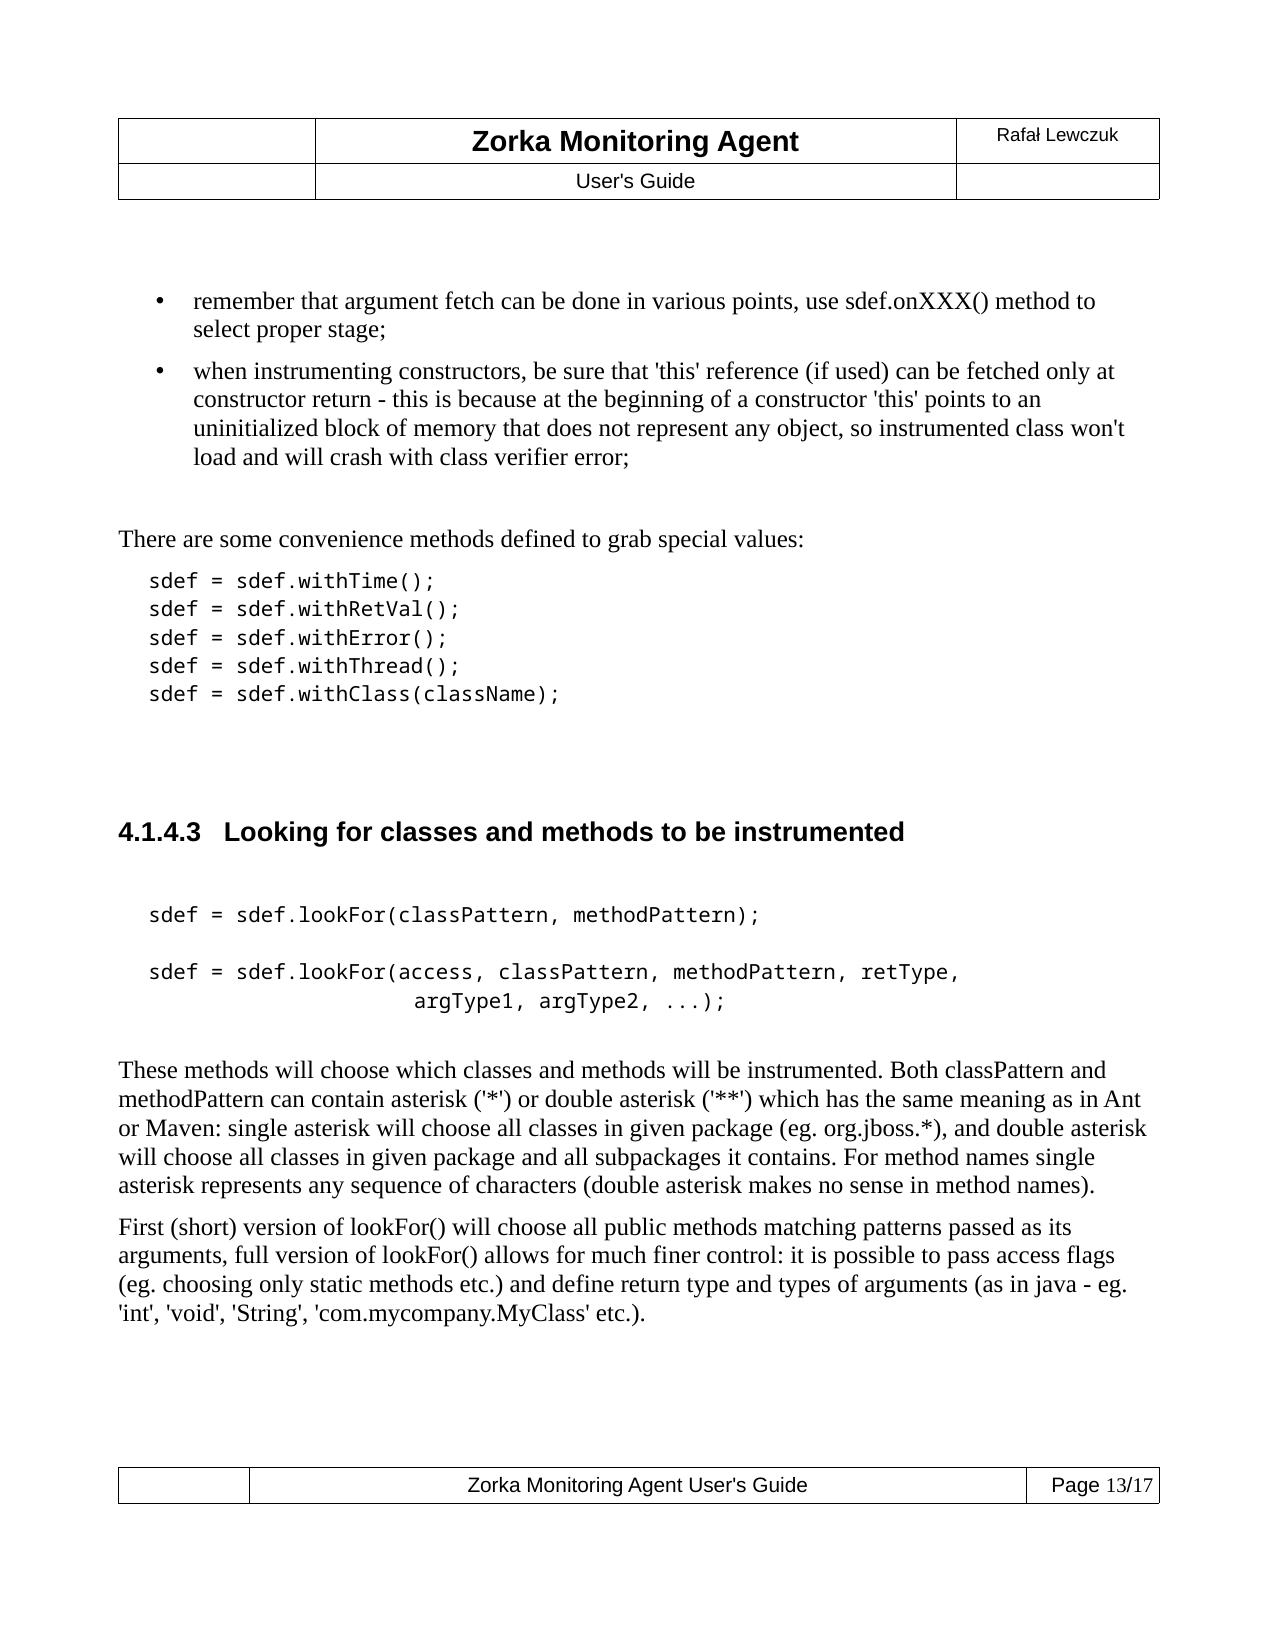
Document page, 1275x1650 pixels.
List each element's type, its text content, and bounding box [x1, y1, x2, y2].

subtitle Looking for classes and methods to be instrumented [118, 816, 1157, 847]
text sdef = sdef.withThread(); [148, 651, 1157, 679]
list remember that argument fetch can be done in various points, use sdef.onXXX() method to select proper stage; [156, 286, 1157, 343]
text First (short) version of lookFor() will choose all public methods matching patterns passed as its arguments, full version of lookFor() allows for much finer control: it is possible to pass access flags (eg. choosing only static methods etc.) and define return type and types of arguments (as in java - eg. 'int', 'void', 'String', 'com.mycompany.MyClass' etc.). [118, 1212, 1157, 1327]
text sdef = sdef.withTime(); [148, 566, 1157, 594]
text sdef = sdef.withError(); [148, 623, 1157, 651]
text sdef = sdef.lookFor(classPattern, methodPattern); [148, 901, 1157, 929]
list when instrumenting constructors, be sure that 'this' reference (if used) can be fetched only at constructor return - this is because at the beginning of a constructor 'this' points to an uninitialized block of memory that does not represent any object, so instrumented class won't load and will crash with class verifier error; [156, 356, 1157, 471]
text sdef = sdef.withClass(className); [148, 679, 1157, 708]
text sdef = sdef.withRetVal(); [148, 594, 1157, 623]
text These methods will choose which classes and methods will be instrumented. Both classPattern and methodPattern can contain asterisk ('*') or double asterisk ('**') which has the same meaning as in Ant or Maven: single asterisk will choose all classes in given package (eg. org.jboss.*), and double asterisk will choose all classes in given package and all subpackages it contains. For method names single asterisk represents any sequence of characters (double asterisk makes no sense in method names). [118, 1056, 1157, 1199]
text argType1, argType2, ...); [148, 986, 1157, 1014]
text sdef = sdef.lookFor(access, classPattern, methodPattern, retType, [148, 957, 1157, 986]
text There are some convenience methods defined to grab special values: [118, 524, 1157, 553]
